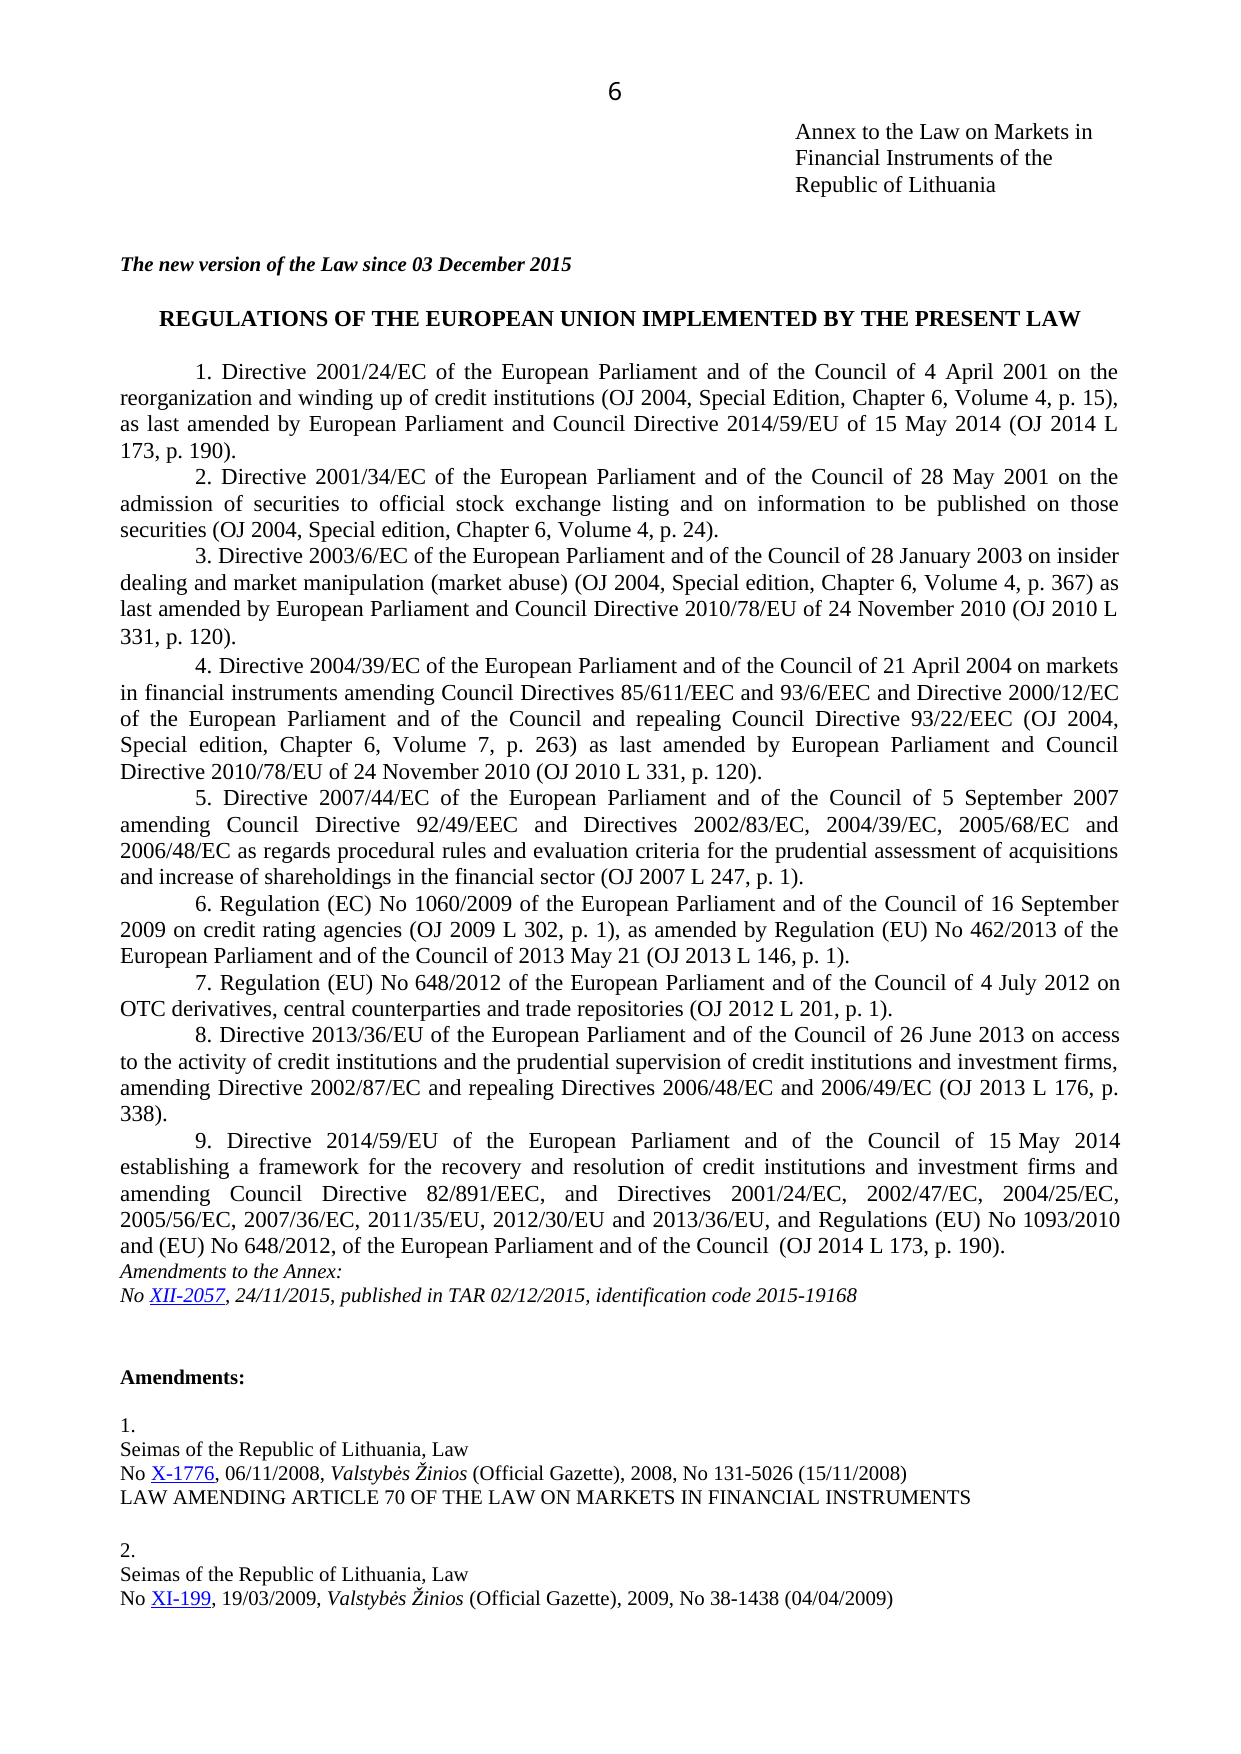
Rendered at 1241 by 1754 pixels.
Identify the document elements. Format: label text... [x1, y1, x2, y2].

text Seimas of the Republic of Lithuania, Law [120, 1437, 1120, 1461]
text No XI-199, 19/03/2009, Valstybės Žinios (Official Gazette), 2009, No 38-1438 (04/04/2009) [120, 1586, 1120, 1610]
text LAW AMENDING ARTICLE 70 OF THE LAW ON MARKETS IN FINANCIAL INSTRUMENTS [120, 1485, 1120, 1509]
text 9. Directive 2014/59/EU of the European Parliament and of the Council of 15 May 2014 establishing a framework for the recovery and resolution of credit institutions and investment firms and amending Council Directive 82/891/EEC, and Directives 2001/24/EC, 2002/47/EC, 2004/25/EC, 2005/56/EC, 2007/36/EC, 2011/35/EU, 2012/30/EU and 2013/36/EU, and Regulations (EU) No 1093/2010 and (EU) No 648/2012, of the European Parliament and of the Council (OJ 2014 L 173, p. 190). [120, 1127, 1120, 1259]
text 1. Directive 2001/24/EC of the European Parliament and of the Council of 4 April 2001 on the reorganization and winding up of credit institutions (OJ 2004, Special Edition, Chapter 6, Volume 4, p. 15), as last amended by European Parliament and Council Directive 2014/59/EU of 15 May 2014 (OJ 2014 L 173, p. 190). [120, 358, 1120, 463]
text The new version of the Law since 03 December 2015 [120, 252, 1120, 276]
text 2. [120, 1538, 1120, 1562]
text 3. Directive 2003/6/EC of the European Parliament and of the Council of 28 January 2003 on insider dealing and market manipulation (market abuse) (OJ 2004, Special edition, Chapter 6, Volume 4, p. 367) as last amended by European Parliament and Council Directive 2010/78/EU of 24 November 2010 (OJ 2010 L 331, p. 120). [120, 542, 1120, 650]
text Financial Instruments of the [120, 144, 1120, 171]
text Amendments: [120, 1365, 1120, 1389]
text 1. [120, 1413, 1120, 1437]
text Seimas of the Republic of Lithuania, Law [120, 1562, 1120, 1586]
text 6. Regulation (EC) No 1060/2009 of the European Parliament and of the Council of 16 September 2009 on credit rating agencies (OJ 2009 L 302, p. 1), as amended by Regulation (EU) No 462/2013 of the European Parliament and of the Council of 2013 May 21 (OJ 2013 L 146, p. 1). [120, 890, 1120, 969]
text REGULATIONS OF THE EUROPEAN UNION IMPLEMENTED BY THE PRESENT LAW [120, 305, 1120, 331]
text No XII-2057, 24/11/2015, published in TAR 02/12/2015, identification code 2015-19168 [120, 1283, 1120, 1307]
text Annex to the Law on Markets in [120, 118, 1120, 144]
text Republic of Lithuania [120, 171, 1120, 197]
text No X-1776, 06/11/2008, Valstybės Žinios (Official Gazette), 2008, No 131-5026 (15/11/2008) [120, 1461, 1120, 1485]
text 4. Directive 2004/39/EC of the European Parliament and of the Council of 21 April 2004 on markets in financial instruments amending Council Directives 85/611/EEC and 93/6/EEC and Directive 2000/12/EC of the European Parliament and of the Council and repealing Council Directive 93/22/EEC (OJ 2004, Special edition, Chapter 6, Volume 7, p. 263) as last amended by European Parliament and Council Directive 2010/78/EU of 24 November 2010 (OJ 2010 L 331, p. 120). [120, 650, 1120, 784]
text Amendments to the Annex: [120, 1259, 1120, 1283]
text 2. Directive 2001/34/EC of the European Parliament and of the Council of 28 May 2001 on the admission of securities to official stock exchange listing and on information to be published on those securities (OJ 2004, Special edition, Chapter 6, Volume 4, p. 24). [120, 463, 1120, 542]
text 7. Regulation (EU) No 648/2012 of the European Parliament and of the Council of 4 July 2012 on OTC derivatives, central counterparties and trade repositories (OJ 2012 L 201, p. 1). [120, 969, 1120, 1021]
text 5. Directive 2007/44/EC of the European Parliament and of the Council of 5 September 2007 amending Council Directive 92/49/EEC and Directives 2002/83/EC, 2004/39/EC, 2005/68/EC and 2006/48/EC as regards procedural rules and evaluation criteria for the prudential assessment of acquisitions and increase of shareholdings in the financial sector (OJ 2007 L 247, p. 1). [120, 784, 1120, 890]
text 8. Directive 2013/36/EU of the European Parliament and of the Council of 26 June 2013 on access to the activity of credit institutions and the prudential supervision of credit institutions and investment firms, amending Directive 2002/87/EC and repealing Directives 2006/48/EC and 2006/49/EC (OJ 2013 L 176, p. 338). [120, 1021, 1120, 1127]
